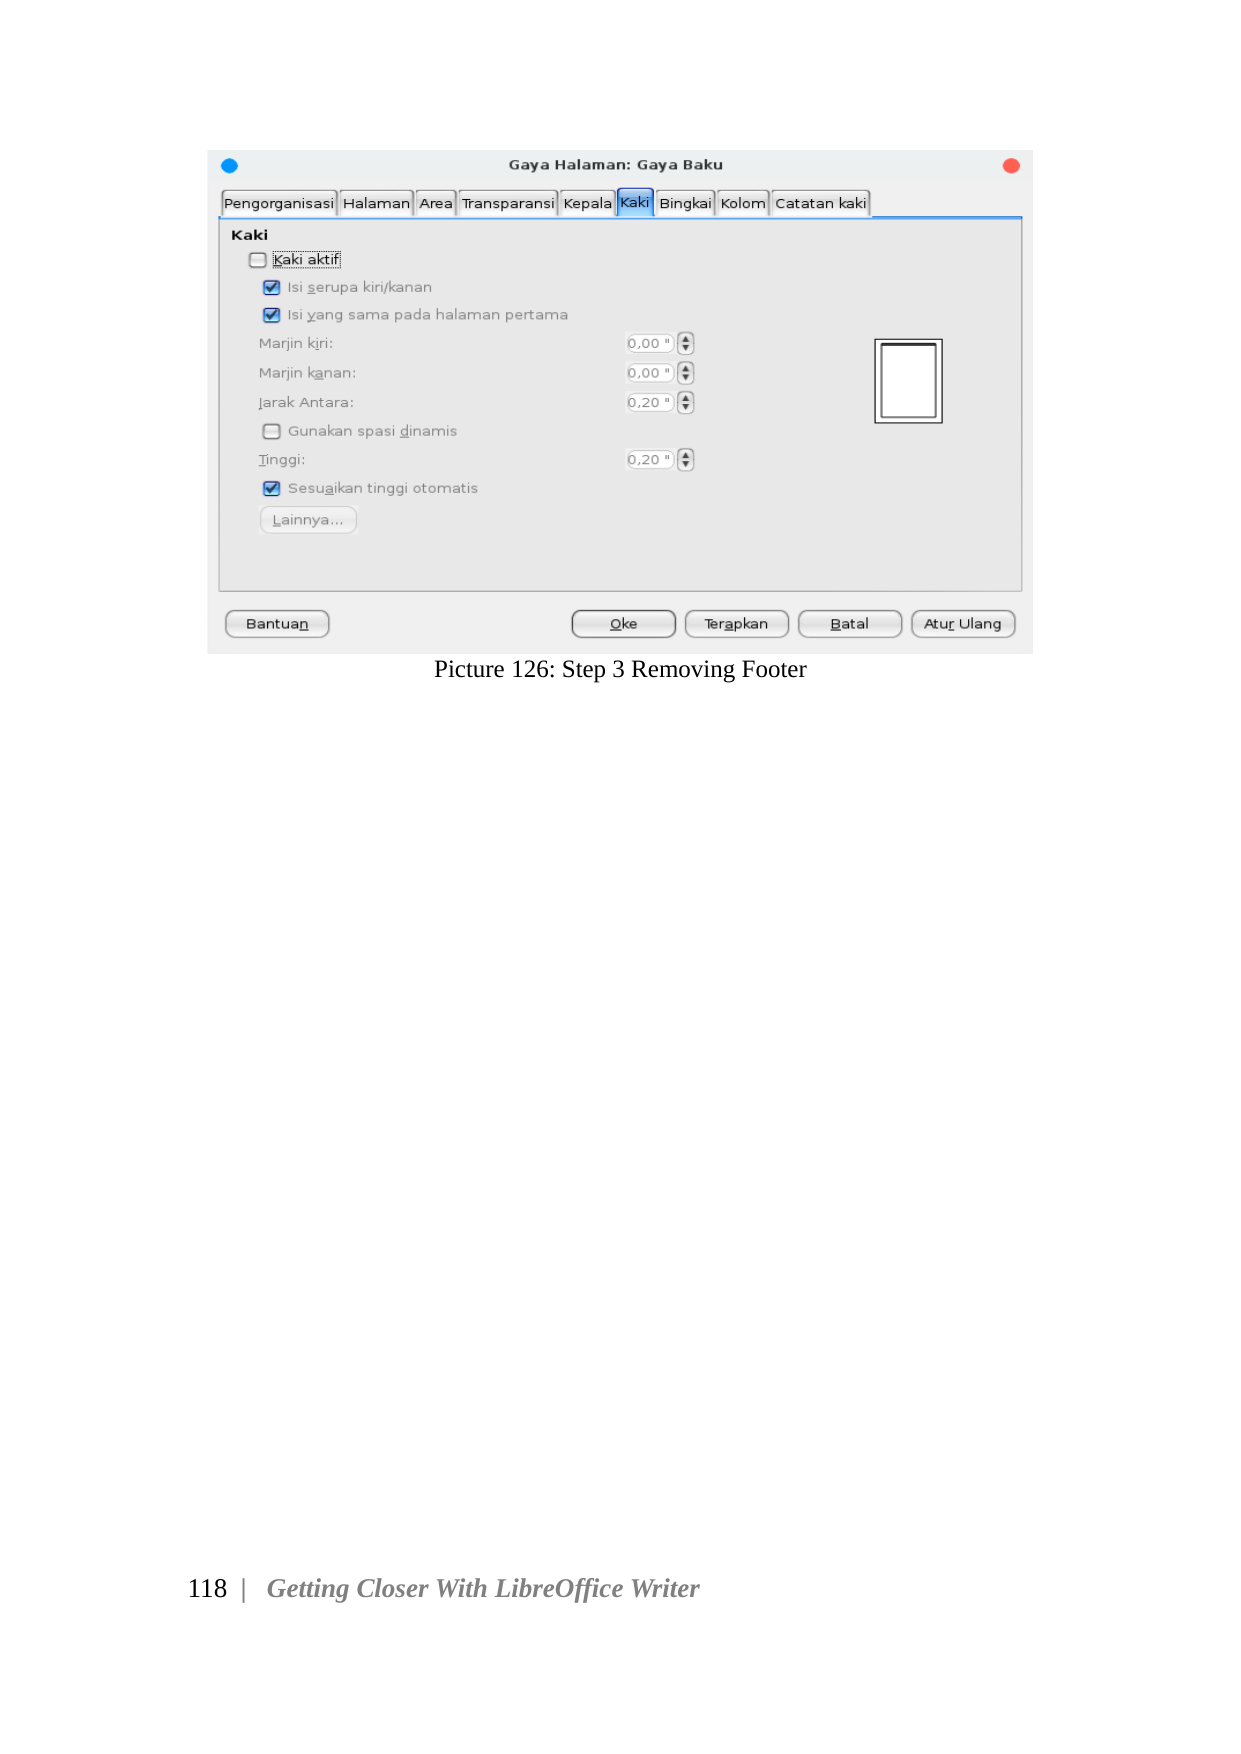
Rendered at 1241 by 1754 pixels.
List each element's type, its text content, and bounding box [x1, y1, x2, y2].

text Picture 126: Step 3 Removing Footer [187, 654, 1053, 682]
picture [207, 150, 1033, 654]
